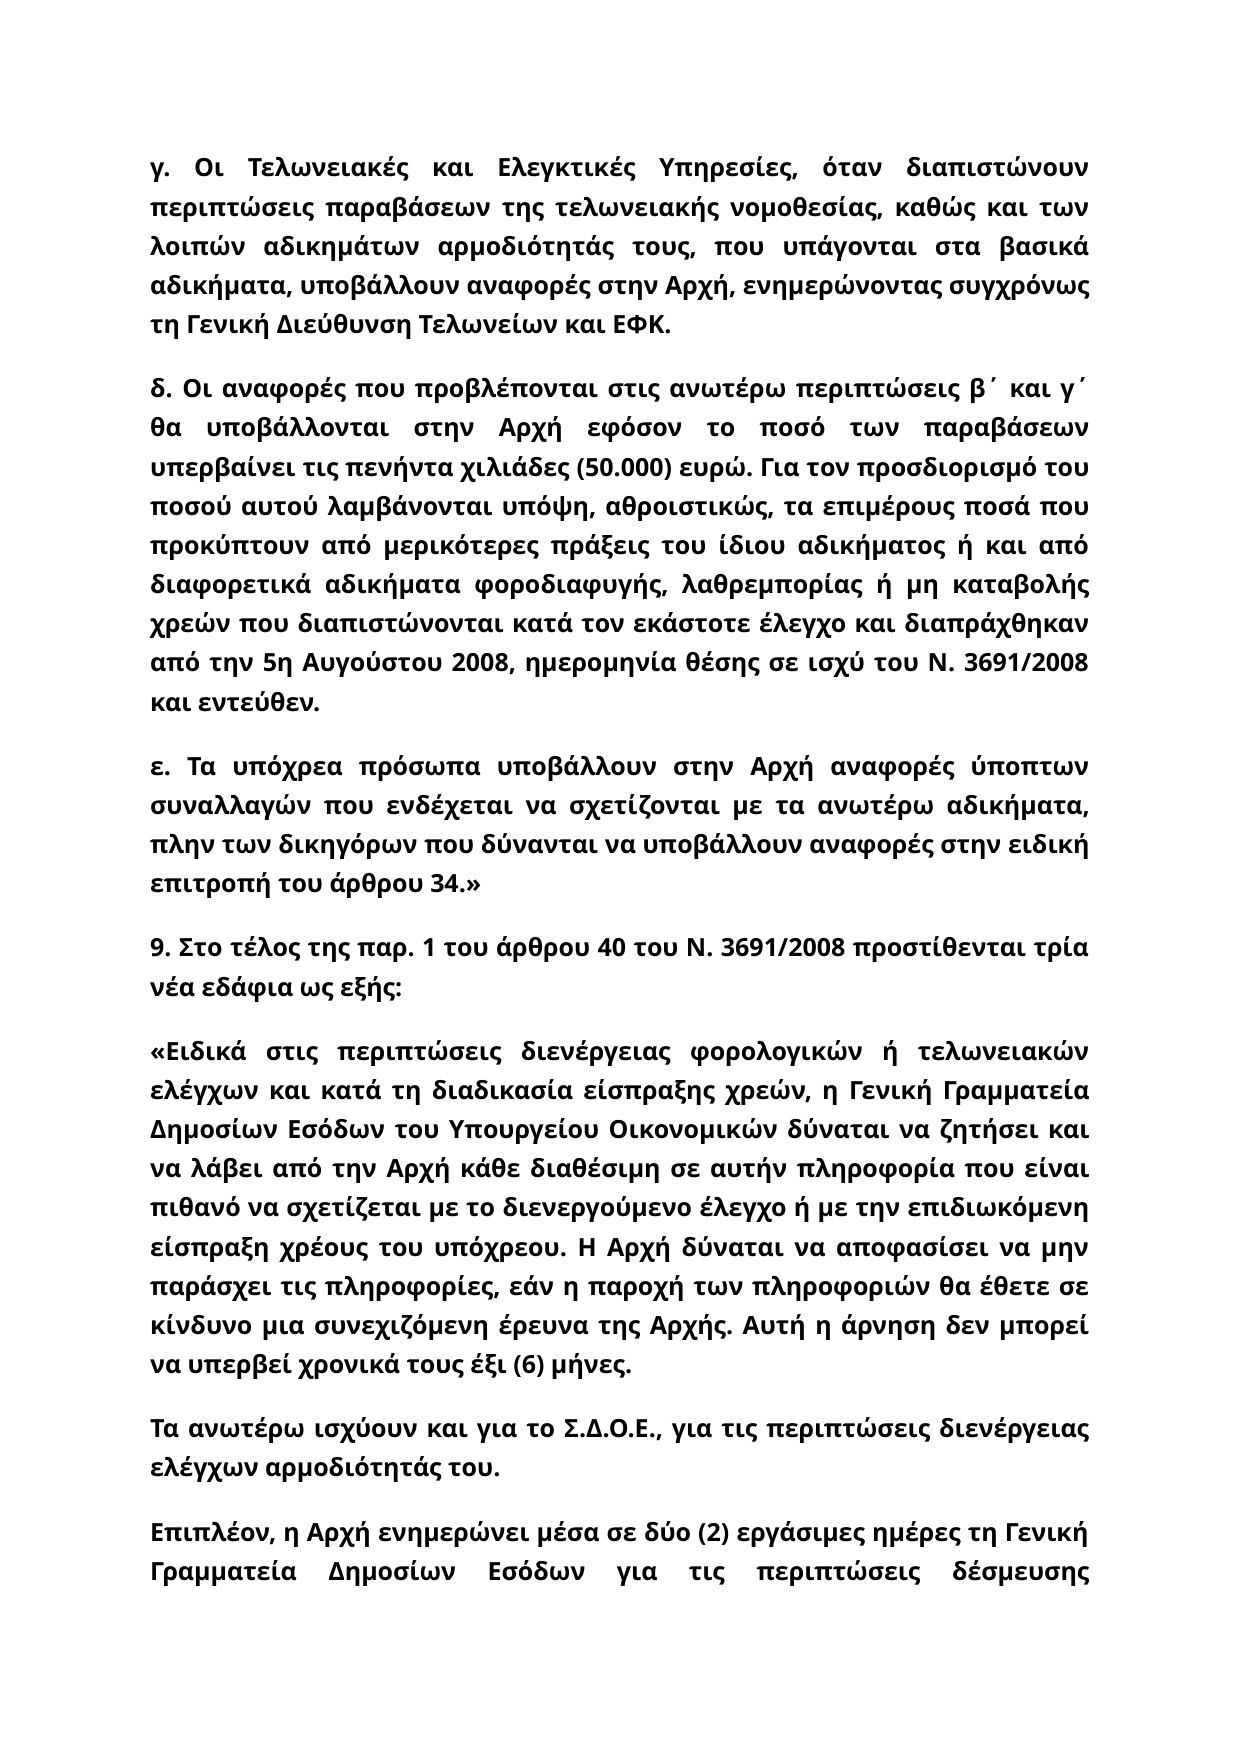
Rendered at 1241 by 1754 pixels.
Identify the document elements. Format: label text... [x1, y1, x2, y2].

text «Ειδικά στις περιπτώσεις διενέργειας φορολογικών ή τελωνειακών ελέγχων και κατά τη διαδικασία είσπραξης χρεών, η Γενική Γραμματεία Δημοσίων Εσόδων του Υπουργείου Οικονομικών δύναται να ζητήσει και να λάβει από την Αρχή κάθε διαθέσιμη σε αυτήν πληροφορία που είναι πιθανό να σχετίζεται με το διενεργούμενο έλεγχο ή με την επιδιωκόμενη είσπραξη χρέους του υπόχρεου. Η Αρχή δύναται να αποφασίσει να μην παράσχει τις πληροφορίες, εάν η παροχή των πληροφοριών θα έθετε σε κίνδυνο μια συνεχιζόμενη έρευνα της Αρχής. Αυτή η άρνηση δεν μπορεί να υπερβεί χρονικά τους έξι (6) μήνες. [150, 1033, 1090, 1381]
text γ. Οι Τελωνειακές και Ελεγκτικές Υπηρεσίες, όταν διαπιστώνουν περιπτώσεις παραβάσεων της τελωνειακής νομοθεσίας, καθώς και των λοιπών αδικημάτων αρμοδιότητάς τους, που υπάγονται στα βασικά αδικήματα, υποβάλλουν αναφορές στην Αρχή, ενημερώνοντας συγχρόνως τη Γενική Διεύθυνση Τελωνείων και ΕΦΚ. [150, 150, 1090, 341]
text ε. Τα υπόχρεα πρόσωπα υποβάλλουν στην Αρχή αναφορές ύποπτων συναλλαγών που ενδέχεται να σχετί­ζονται με τα ανωτέρω αδικήματα, πλην των δικηγόρων που δύνανται να υποβάλλουν αναφορές στην ειδική επιτροπή του άρθρου 34.» [150, 748, 1090, 900]
text 9. Στο τέλος της παρ. 1 του άρθρου 40 του Ν. 3691/2008 προστίθενται τρία νέα εδάφια ως εξής: [150, 930, 1090, 1003]
text Τα ανωτέρω ισχύουν και για το Σ.Δ.Ο.Ε., για τις περιπτώσεις διενέργειας ελέγχων αρμοδιότητάς του. [150, 1411, 1090, 1484]
text δ. Οι αναφορές που προβλέπονται στις ανωτέρω περιπτώσεις β΄ και γ΄ θα υποβάλλονται στην Αρχή εφόσον το ποσό των παραβάσεων υπερβαίνει τις πενήντα χι­λιάδες (50.000) ευρώ. Για τον προσδιορισμό του ποσού αυτού λαμβάνονται υπόψη, αθροιστικώς, τα επιμέρους ποσά που προκύπτουν από μερικότερες πράξεις του ίδιου αδικήματος ή και από διαφορετικά αδικήματα φοροδιαφυγής, λαθρεμπορίας ή μη καταβολής χρεών που διαπιστώνονται κατά τον εκάστοτε έλεγχο και διαπράχθηκαν από την 5η Αυγούστου 2008, ημερομηνία θέσης σε ισχύ του Ν. 3691/2008 και εντεύθεν. [150, 371, 1090, 718]
text Επιπλέον, η Αρχή ενημερώνει μέσα σε δύο (2) εργάσιμες ημέρες τη Γενική Γραμματεία Δημοσίων Εσόδων για τις περιπτώσεις δέσμευσης [150, 1514, 1090, 1587]
